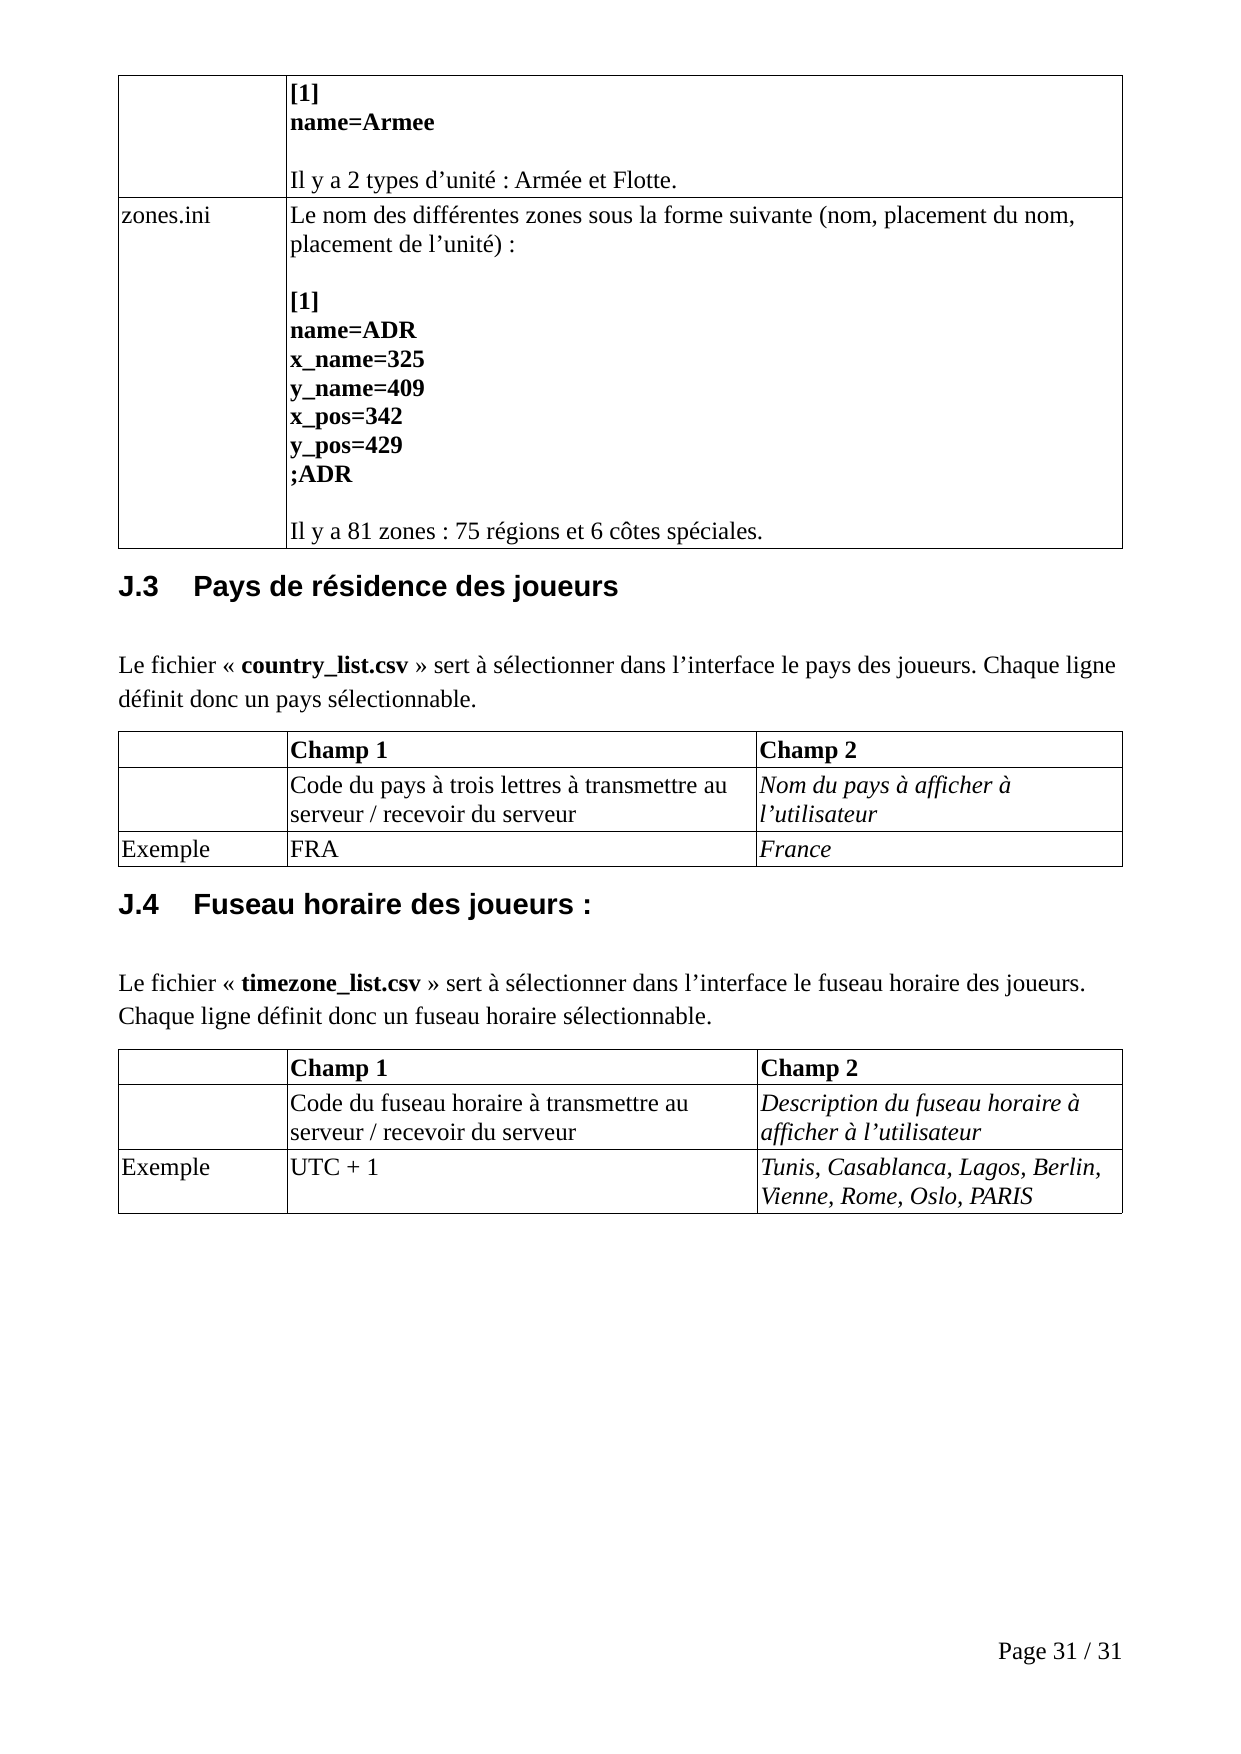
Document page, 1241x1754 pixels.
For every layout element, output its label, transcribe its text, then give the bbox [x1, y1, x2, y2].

text Le fichier « timezone_list.csv » sert à sélectionner dans l’interface le fuseau horaire des joueurs. Chaque ligne définit donc un fuseau horaire sélectionnable. [118, 968, 1122, 1030]
table_cell Tunis, Casablanca, Lagos, Berlin, Vienne, Rome, Oslo, PARIS [758, 1150, 1122, 1212]
table_cell [1] name=Armee Il y a 2 types d’unité : Armée et Flotte. [287, 76, 1122, 197]
subtitle Pays de résidence des joueurs [118, 569, 1122, 603]
table_header [119, 1050, 287, 1084]
table_header Champ 1 [288, 732, 756, 767]
table_header Champ 1 [288, 1050, 757, 1084]
table_cell [119, 1085, 287, 1148]
table_cell Exemple [119, 832, 287, 866]
table_cell zones.ini [119, 198, 286, 548]
text Le fichier « country_list.csv » sert à sélectionner dans l’interface le pays des joueurs. Chaque ligne définit donc un pays sélectionnable. [118, 651, 1122, 712]
table_cell [119, 768, 287, 831]
table_cell Le nom des différentes zones sous la forme suivante (nom, placement du nom, placement de l’unité) : [1] name=ADR x_name=325 y_name=409 x_pos=342 y_pos=429 ;ADR Il y a 81 zones : 75 régions et 6 côtes spéciales. [287, 198, 1122, 548]
subtitle Fuseau horaire des joueurs : [118, 887, 1122, 921]
table_header Champ 2 [757, 732, 1122, 767]
table_cell [119, 76, 286, 197]
table_cell Code du fuseau horaire à transmettre au serveur / recevoir du serveur [288, 1085, 757, 1148]
table_cell Code du pays à trois lettres à transmettre au serveur / recevoir du serveur [288, 768, 756, 831]
table_cell Description du fuseau horaire à afficher à l’utilisateur [758, 1085, 1122, 1148]
table_cell Exemple [119, 1150, 287, 1212]
table_header [119, 732, 287, 767]
table_cell Nom du pays à afficher à l’utilisateur [757, 768, 1122, 831]
table_header Champ 2 [758, 1050, 1122, 1084]
table_cell France [757, 832, 1122, 866]
table_cell UTC + 1 [288, 1150, 757, 1212]
table_cell FRA [288, 832, 756, 866]
